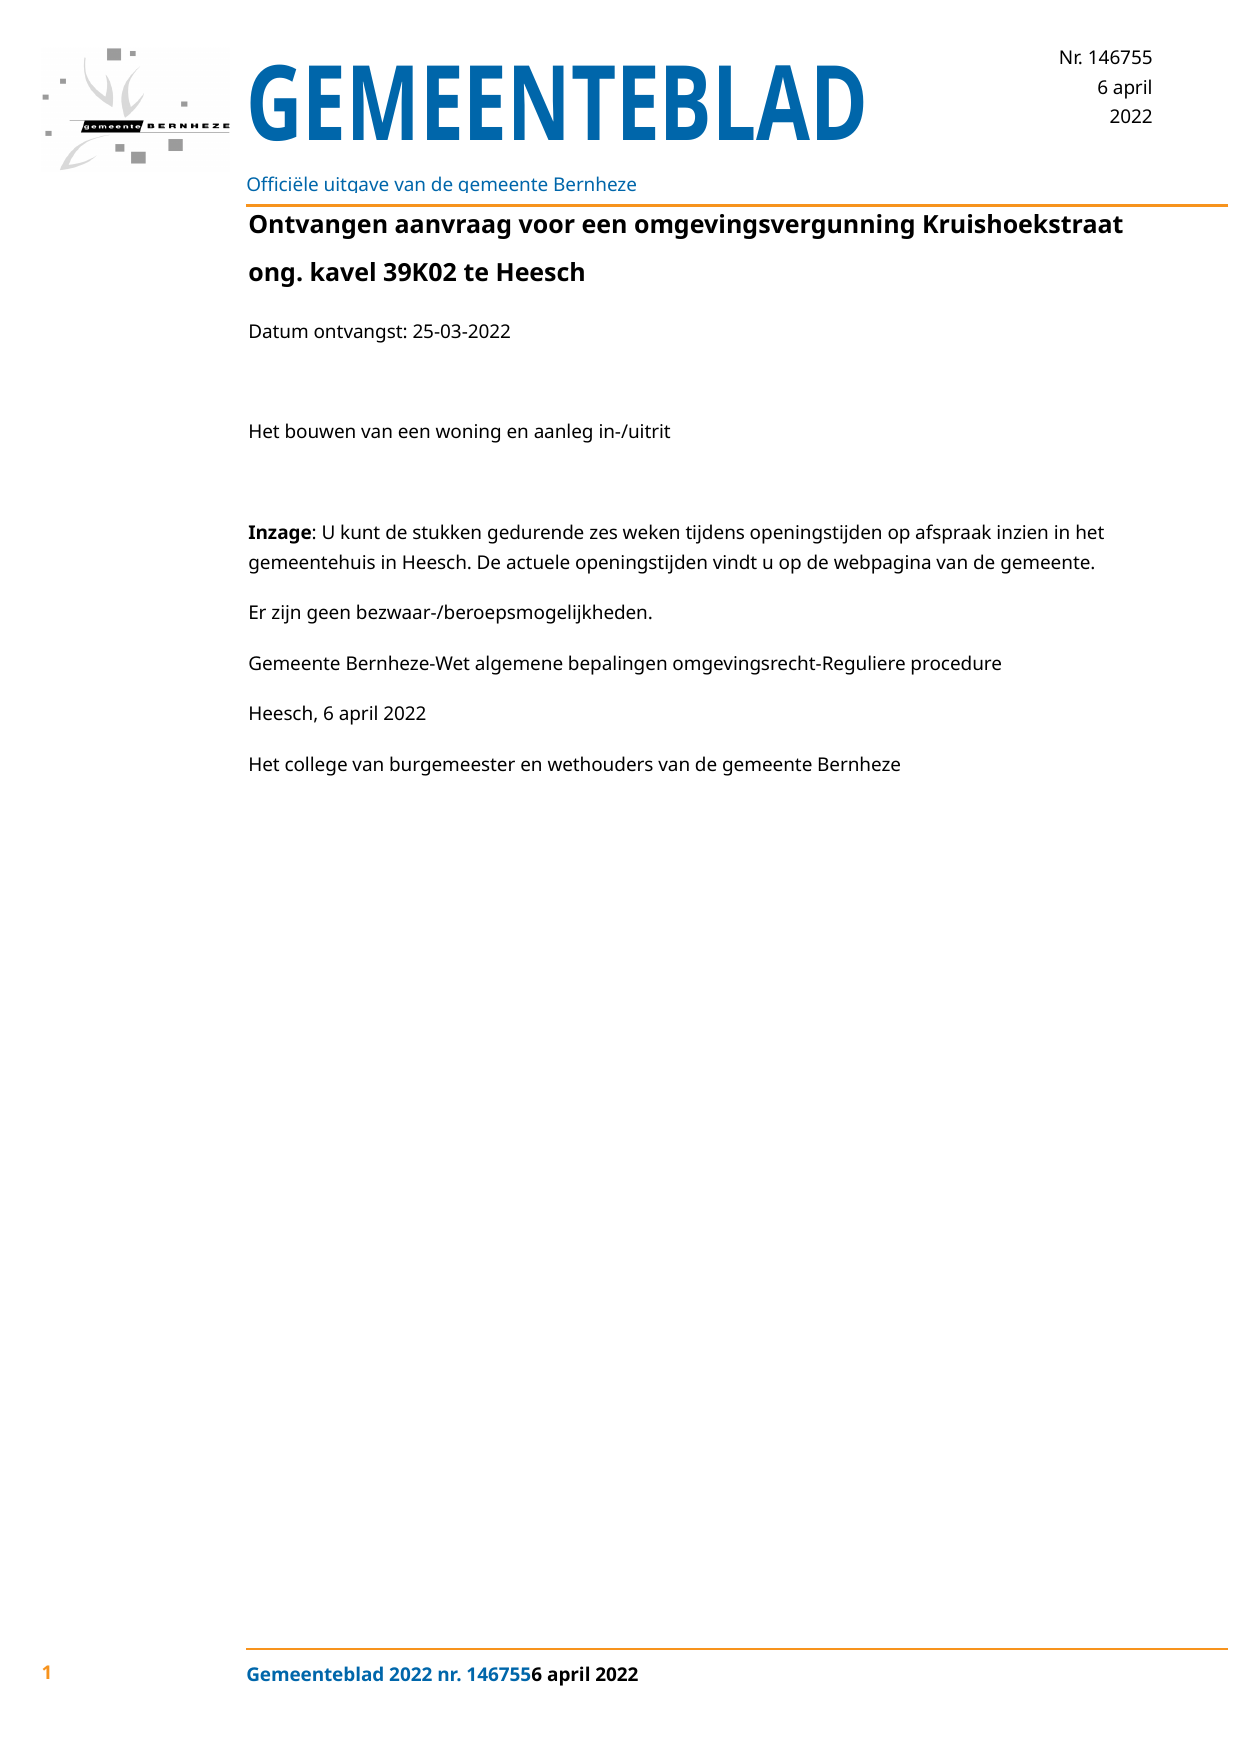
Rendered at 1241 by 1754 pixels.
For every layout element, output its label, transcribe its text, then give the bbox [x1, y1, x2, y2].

text Het bouwen van een woning en aanleg in-/uitrit [248, 419, 1152, 444]
text Heesch, 6 april 2022 [248, 700, 1152, 726]
text Er zijn geen bezwaar-/beroepsmogelijkheden. [248, 599, 1152, 625]
text Ontvangen aanvraag voor een omgevingsvergunning Kruishoekstraat ong. kavel 39K02 te Heesch [248, 207, 1152, 288]
text Inzage: U kunt de stukken gedurende zes weken tijdens openingstijden op afspraak inzien in het gemeentehuis in Heesch. De actuele openingstijden vindt u op de webpagina van de gemeente. [248, 519, 1152, 575]
picture [41, 47, 231, 172]
text Gemeente Bernheze-Wet algemene bepalingen omgevingsrecht-Reguliere procedure [248, 650, 1152, 676]
text Het college van burgemeester en wethouders van de gemeente Bernheze [248, 751, 1152, 777]
text Datum ontvangst: 25-03-2022 [248, 318, 1152, 344]
